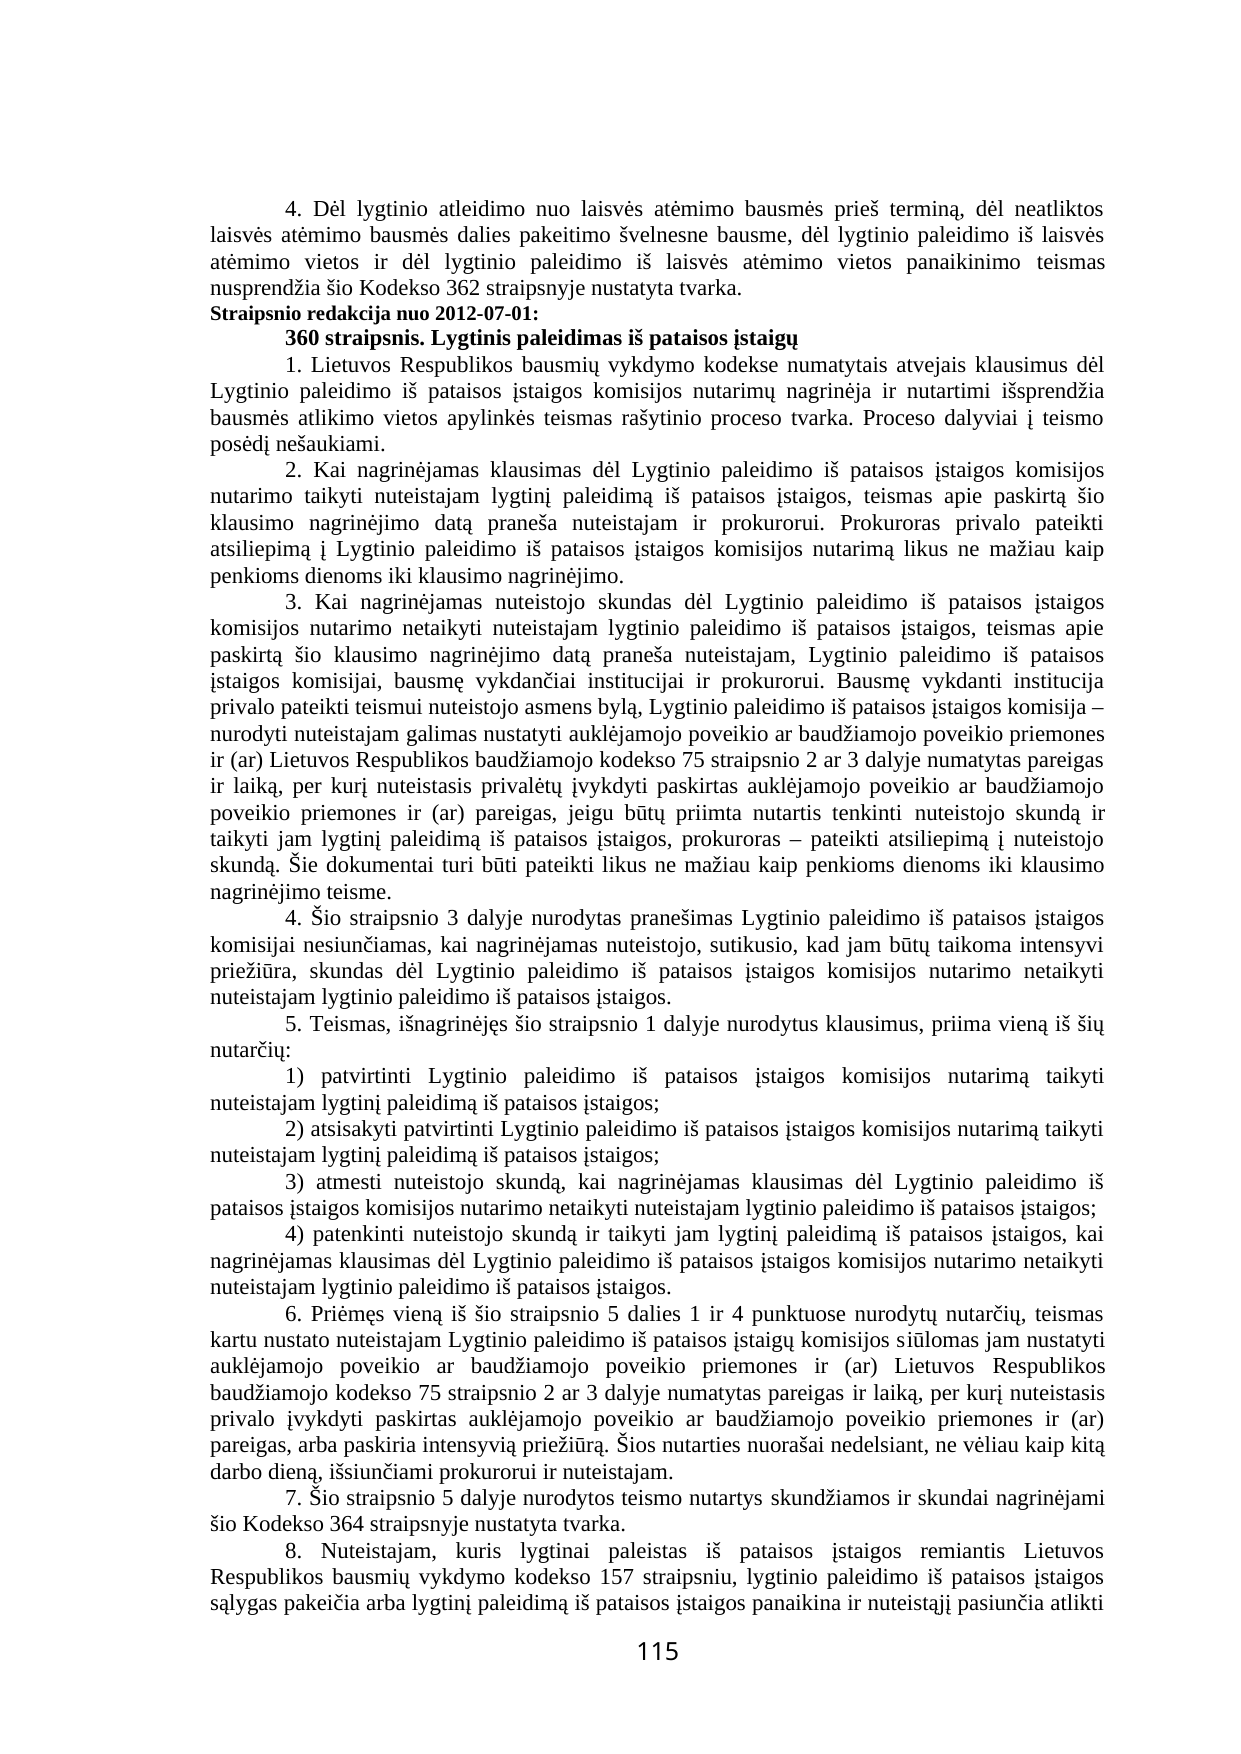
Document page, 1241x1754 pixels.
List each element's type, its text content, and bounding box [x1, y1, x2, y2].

text 7. Šio straipsnio 5 dalyje nurodytos teismo nutartys skundžiamos ir skundai nagrinėjami šio Kodekso 364 straipsnyje nustatyta tvarka. [210, 1484, 1106, 1537]
text 1. Lietuvos Respublikos bausmių vykdymo kodekse numatytais atvejais klausimus dėl Lygtinio paleidimo iš pataisos įstaigos komisijos nutarimų nagrinėja ir nutartimi išsprendžia bausmės atlikimo vietos apylinkės teismas rašytinio proceso tvarka. Proceso dalyviai į teismo posėdį nešaukiami. [210, 351, 1106, 456]
text 360 straipsnis. Lygtinis paleidimas iš pataisos įstaigų [210, 324, 1106, 351]
text 4. Dėl lygtinio atleidimo nuo laisvės atėmimo bausmės prieš terminą, dėl neatliktos laisvės atėmimo bausmės dalies pakeitimo švelnesne bausme, dėl lygtinio paleidimo iš laisvės atėmimo vietos ir dėl lygtinio paleidimo iš laisvės atėmimo vietos panaikinimo teismas nusprendžia šio Kodekso 362 straipsnyje nustatyta tvarka. [210, 195, 1106, 300]
list 4) patenkinti nuteistojo skundą ir taikyti jam lygtinį paleidimą iš pataisos įstaigos, kai nagrinėjamas klausimas dėl Lygtinio paleidimo iš pataisos įstaigos komisijos nutarimo netaikyti nuteistajam lygtinio paleidimo iš pataisos įstaigos. [210, 1221, 1106, 1299]
text 3. Kai nagrinėjamas nuteistojo skundas dėl Lygtinio paleidimo iš pataisos įstaigos komisijos nutarimo netaikyti nuteistajam lygtinio paleidimo iš pataisos įstaigos, teismas apie paskirtą šio klausimo nagrinėjimo datą praneša nuteistajam, Lygtinio paleidimo iš pataisos įstaigos komisijai, bausmę vykdančiai institucijai ir prokurorui. Bausmę vykdanti institucija privalo pateikti teismui nuteistojo asmens bylą, Lygtinio paleidimo iš pataisos įstaigos komisija – nurodyti nuteistajam galimas nustatyti auklėjamojo poveikio ar baudžiamojo poveikio priemones ir (ar) Lietuvos Respublikos baudžiamojo kodekso 75 straipsnio 2 ar 3 dalyje numatytas pareigas ir laiką, per kurį nuteistasis privalėtų įvykdyti paskirtas auklėjamojo poveikio ar baudžiamojo poveikio priemones ir (ar) pareigas, jeigu būtų priimta nutartis tenkinti nuteistojo skundą ir taikyti jam lygtinį paleidimą iš pataisos įstaigos, prokuroras – pateikti atsiliepimą į nuteistojo skundą. Šie dokumentai turi būti pateikti likus ne mažiau kaip penkioms dienoms iki klausimo nagrinėjimo teisme. [210, 588, 1106, 904]
list 3) atmesti nuteistojo skundą, kai nagrinėjamas klausimas dėl Lygtinio paleidimo iš pataisos įstaigos komisijos nutarimo netaikyti nuteistajam lygtinio paleidimo iš pataisos įstaigos; [210, 1168, 1106, 1221]
list 2) atsisakyti patvirtinti Lygtinio paleidimo iš pataisos įstaigos komisijos nutarimą taikyti nuteistajam lygtinį paleidimą iš pataisos įstaigos; [210, 1115, 1106, 1168]
text 8. Nuteistajam, kuris lygtinai paleistas iš pataisos įstaigos remiantis Lietuvos Respublikos bausmių vykdymo kodekso 157 straipsniu, lygtinio paleidimo iš pataisos įstaigos sąlygas pakeičia arba lygtinį paleidimą iš pataisos įstaigos panaikina ir nuteistąjį pasiunčia atlikti [210, 1537, 1106, 1616]
text 4. Šio straipsnio 3 dalyje nurodytas pranešimas Lygtinio paleidimo iš pataisos įstaigos komisijai nesiunčiamas, kai nagrinėjamas nuteistojo, sutikusio, kad jam būtų taikoma intensyvi priežiūra, skundas dėl Lygtinio paleidimo iš pataisos įstaigos komisijos nutarimo netaikyti nuteistajam lygtinio paleidimo iš pataisos įstaigos. [210, 904, 1106, 1010]
text 2. Kai nagrinėjamas klausimas dėl Lygtinio paleidimo iš pataisos įstaigos komisijos nutarimo taikyti nuteistajam lygtinį paleidimą iš pataisos įstaigos, teismas apie paskirtą šio klausimo nagrinėjimo datą praneša nuteistajam ir prokurorui. Prokuroras privalo pateikti atsiliepimą į Lygtinio paleidimo iš pataisos įstaigos komisijos nutarimą likus ne mažiau kaip penkioms dienoms iki klausimo nagrinėjimo. [210, 456, 1106, 588]
text 6. Priėmęs vieną iš šio straipsnio 5 dalies 1 ir 4 punktuose nurodytų nutarčių, teismas kartu nustato nuteistajam Lygtinio paleidimo iš pataisos įstaigų komisijos siūlomas jam nustatyti auklėjamojo poveikio ar baudžiamojo poveikio priemones ir (ar) Lietuvos Respublikos baudžiamojo kodekso 75 straipsnio 2 ar 3 dalyje numatytas pareigas ir laiką, per kurį nuteistasis privalo įvykdyti paskirtas auklėjamojo poveikio ar baudžiamojo poveikio priemones ir (ar) pareigas, arba paskiria intensyvią priežiūrą. Šios nutarties nuorašai nedelsiant, ne vėliau kaip kitą darbo dieną, išsiunčiami prokurorui ir nuteistajam. [210, 1299, 1106, 1484]
list 1) patvirtinti Lygtinio paleidimo iš pataisos įstaigos komisijos nutarimą taikyti nuteistajam lygtinį paleidimą iš pataisos įstaigos; [210, 1062, 1106, 1115]
text 5. Teismas, išnagrinėjęs šio straipsnio 1 dalyje nurodytus klausimus, priima vieną iš šių nutarčių: [210, 1010, 1106, 1062]
text Straipsnio redakcija nuo 2012-07-01: [210, 300, 1106, 324]
